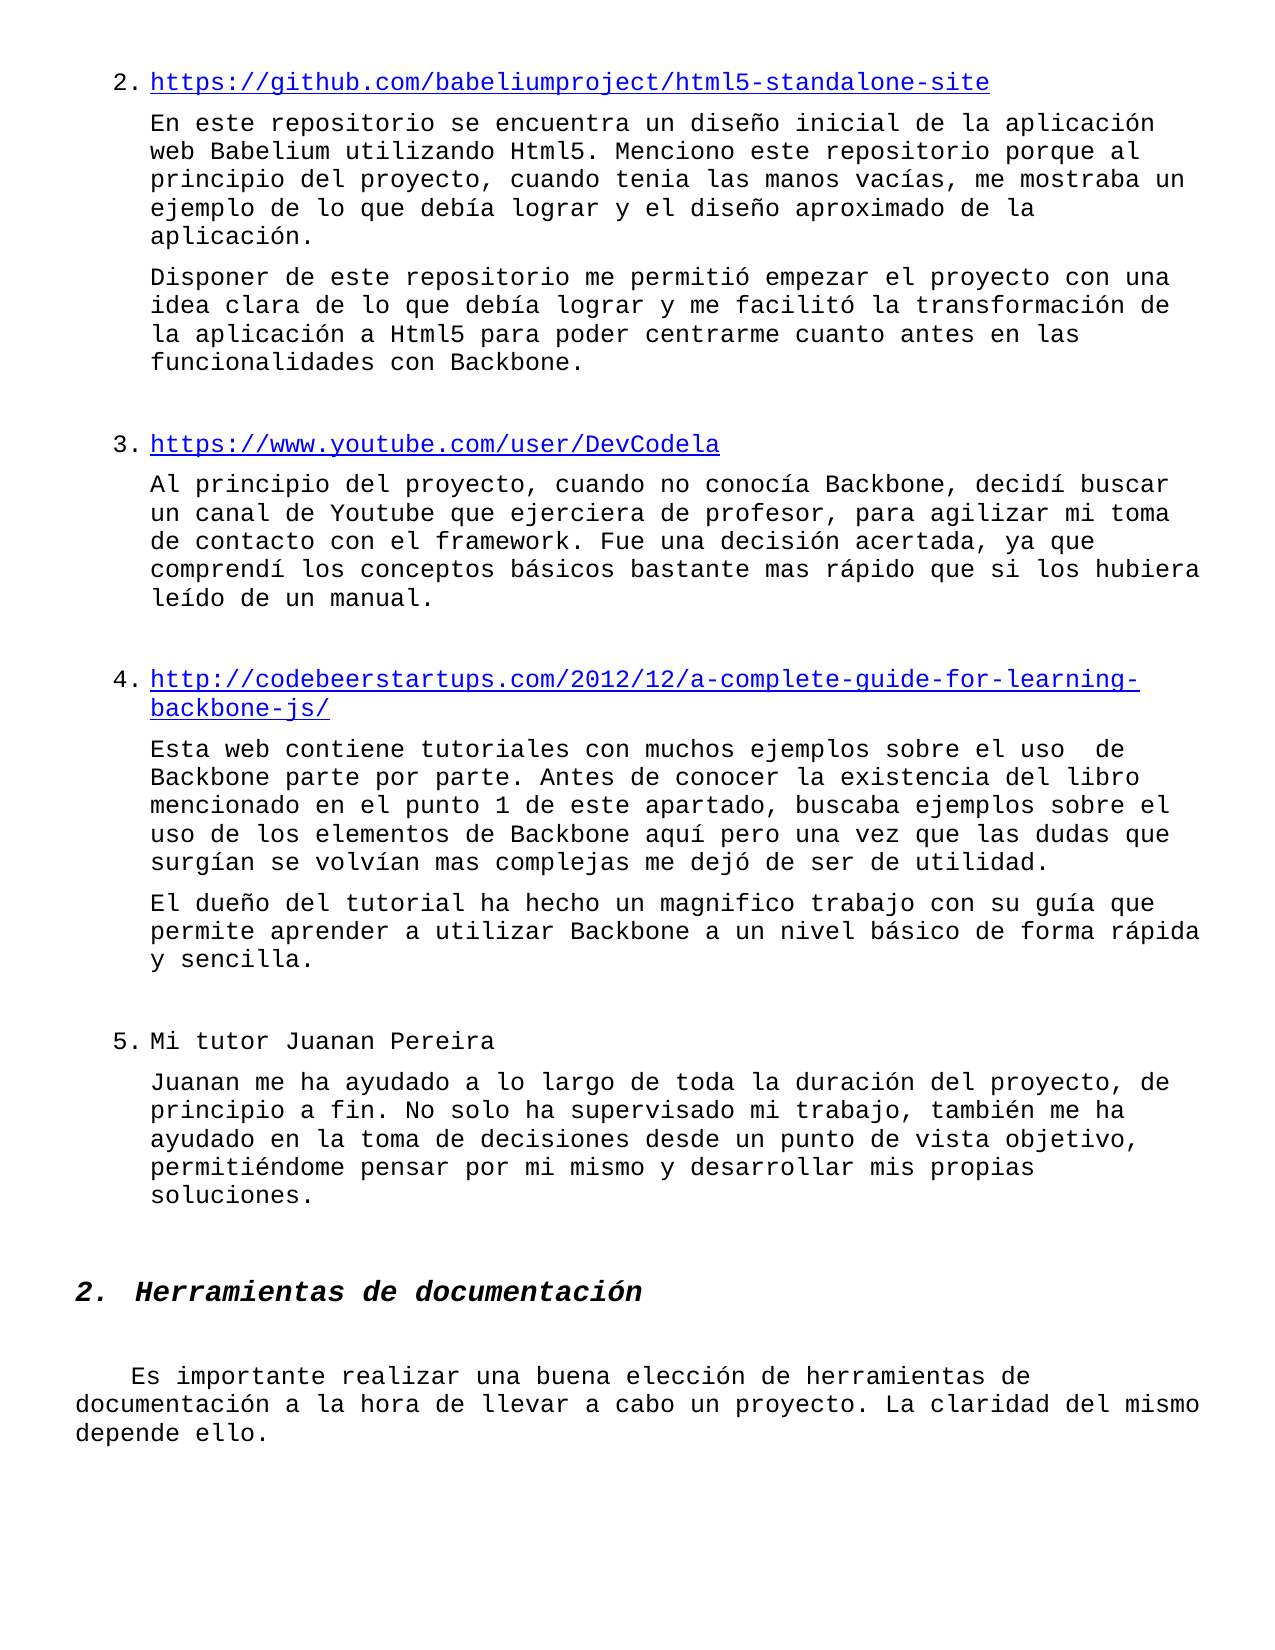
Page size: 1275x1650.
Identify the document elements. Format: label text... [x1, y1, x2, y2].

list El dueño del tutorial ha hecho un magnifico trabajo con su guía que permite aprender a utilizar Backbone a un nivel básico de forma rápida y sencilla. [112, 890, 1200, 975]
text Es importante realizar una buena elección de herramientas de documentación a la hora de llevar a cabo un proyecto. La claridad del mismo depende ello. [75, 1363, 1200, 1448]
list Juanan me ha ayudado a lo largo de toda la duración del proyecto, de principio a fin. No solo ha supervisado mi trabajo, también me ha ayudado en la toma de decisiones desde un punto de vista objetivo, permitiéndome pensar por mi mismo y desarrollar mis propias soluciones. [112, 1069, 1200, 1211]
list En este repositorio se encuentra un diseño inicial de la aplicación web Babelium utilizando Html5. Menciono este repositorio porque al principio del proyecto, cuando tenia las manos vacías, me mostraba un ejemplo de lo que debía lograr y el diseño aproximado de la aplicación. [112, 110, 1200, 252]
list https://www.youtube.com/user/DevCodela [112, 431, 1200, 459]
list https://github.com/babeliumproject/html5-standalone-site [112, 69, 1200, 98]
list Esta web contiene tutoriales con muchos ejemplos sobre el uso de Backbone parte por parte. Antes de conocer la existencia del libro mencionado en el punto 1 de este apartado, buscaba ejemplos sobre el uso de los elementos de Backbone aquí pero una vez que las dudas que surgían se volvían mas complejas me dejó de ser de utilidad. [112, 736, 1200, 878]
list Disponer de este repositorio me permitió empezar el proyecto con una idea clara de lo que debía lograr y me facilitó la transformación de la aplicación a Html5 para poder centrarme cuanto antes en las funcionalidades con Backbone. [112, 264, 1200, 378]
list Al principio del proyecto, cuando no conocía Backbone, decidí buscar un canal de Youtube que ejerciera de profesor, para agilizar mi toma de contacto con el framework. Fue una decisión acertada, ya que comprendí los conceptos básicos bastante mas rápido que si los hubiera leído de un manual. [112, 472, 1200, 614]
list Mi tutor Juanan Pereira [112, 1029, 1200, 1057]
subtitle Herramientas de documentación [75, 1277, 1200, 1310]
list http://codebeerstartups.com/2012/12/a-complete-guide-for-learning-backbone-js/ [112, 667, 1200, 724]
